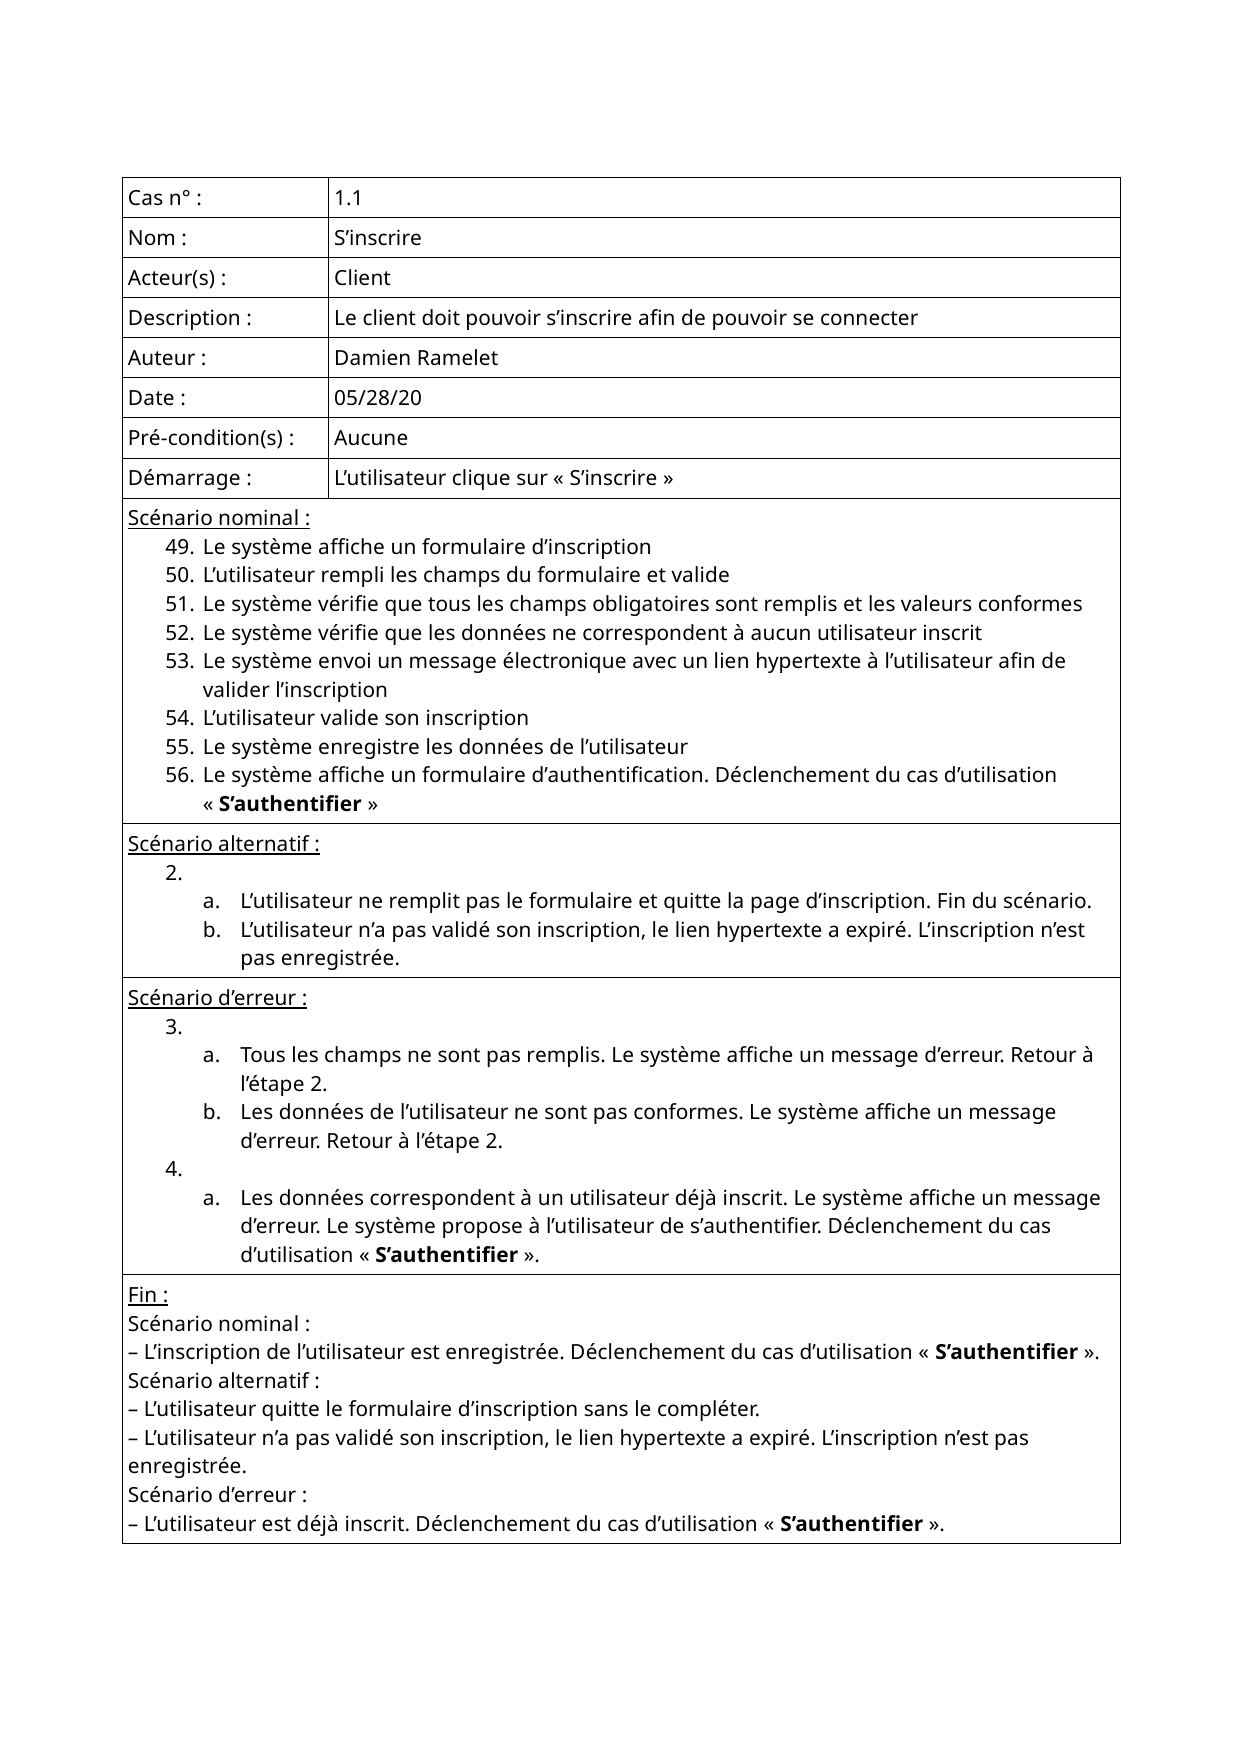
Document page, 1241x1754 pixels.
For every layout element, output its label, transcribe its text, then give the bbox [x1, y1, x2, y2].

table_cell Aucune [329, 418, 1120, 457]
table_cell Pré-condition(s) : [123, 418, 328, 457]
table_header 1.1 [329, 178, 1120, 217]
table_header Cas n° : [123, 178, 328, 217]
table_cell Fin : Scénario nominal : – L’inscription de l’utilisateur est enregistrée. Déclenchement du cas d’utilisation « S’authentifier ». Scénario alternatif : – L’utilisateur quitte le formulaire d’inscription sans le compléter. – L’utilisateur n’a pas validé son inscription, le lien hypertexte a expiré. L’inscription n’est pas enregistrée. Scénario d’erreur : – L’utilisateur est déjà inscrit. Déclenchement du cas d’utilisation « S’authentifier ». [123, 1275, 1120, 1543]
table_cell Scénario d’erreur : Tous les champs ne sont pas remplis. Le système affiche un message d’erreur. Retour à l’étape 2. Les données de l’utilisateur ne sont pas conformes. Le système affiche un message d’erreur. Retour à l’étape 2. Les données correspondent à un utilisateur déjà inscrit. Le système affiche un message d’erreur. Le système propose à l’utilisateur de s’authentifier. Déclenchement du cas d’utilisation « S’authentifier ». [123, 978, 1120, 1274]
table_cell Client [329, 258, 1120, 297]
table_cell Scénario alternatif : L’utilisateur ne remplit pas le formulaire et quitte la page d’inscription. Fin du scénario. L’utilisateur n’a pas validé son inscription, le lien hypertexte a expiré. L’inscription n’est pas enregistrée. [123, 824, 1120, 977]
table_cell 28/05/20 [329, 378, 1120, 417]
table_cell Auteur : [123, 338, 328, 377]
table_cell Scénario nominal : Le système affiche un formulaire d’inscription L’utilisateur rempli les champs du formulaire et valide Le système vérifie que tous les champs obligatoires sont remplis et les valeurs conformes Le système vérifie que les données ne correspondent à aucun utilisateur inscrit Le système envoi un message électronique avec un lien hypertexte à l’utilisateur afin de valider l’inscription L’utilisateur valide son inscription Le système enregistre les données de l’utilisateur Le système affiche un formulaire d’authentification. Déclenchement du cas d’utilisation « S’authentifier » [123, 499, 1120, 823]
table_cell Le client doit pouvoir s’inscrire afin de pouvoir se connecter [329, 298, 1120, 337]
table_cell Acteur(s) : [123, 258, 328, 297]
table_cell Nom : [123, 218, 328, 257]
table_cell Démarrage : [123, 459, 328, 497]
table_cell Date : [123, 378, 328, 417]
table_cell S’inscrire [329, 218, 1120, 257]
table_cell Description : [123, 298, 328, 337]
table_cell L’utilisateur clique sur « S’inscrire » [329, 459, 1120, 497]
table_cell Damien Ramelet [329, 338, 1120, 377]
